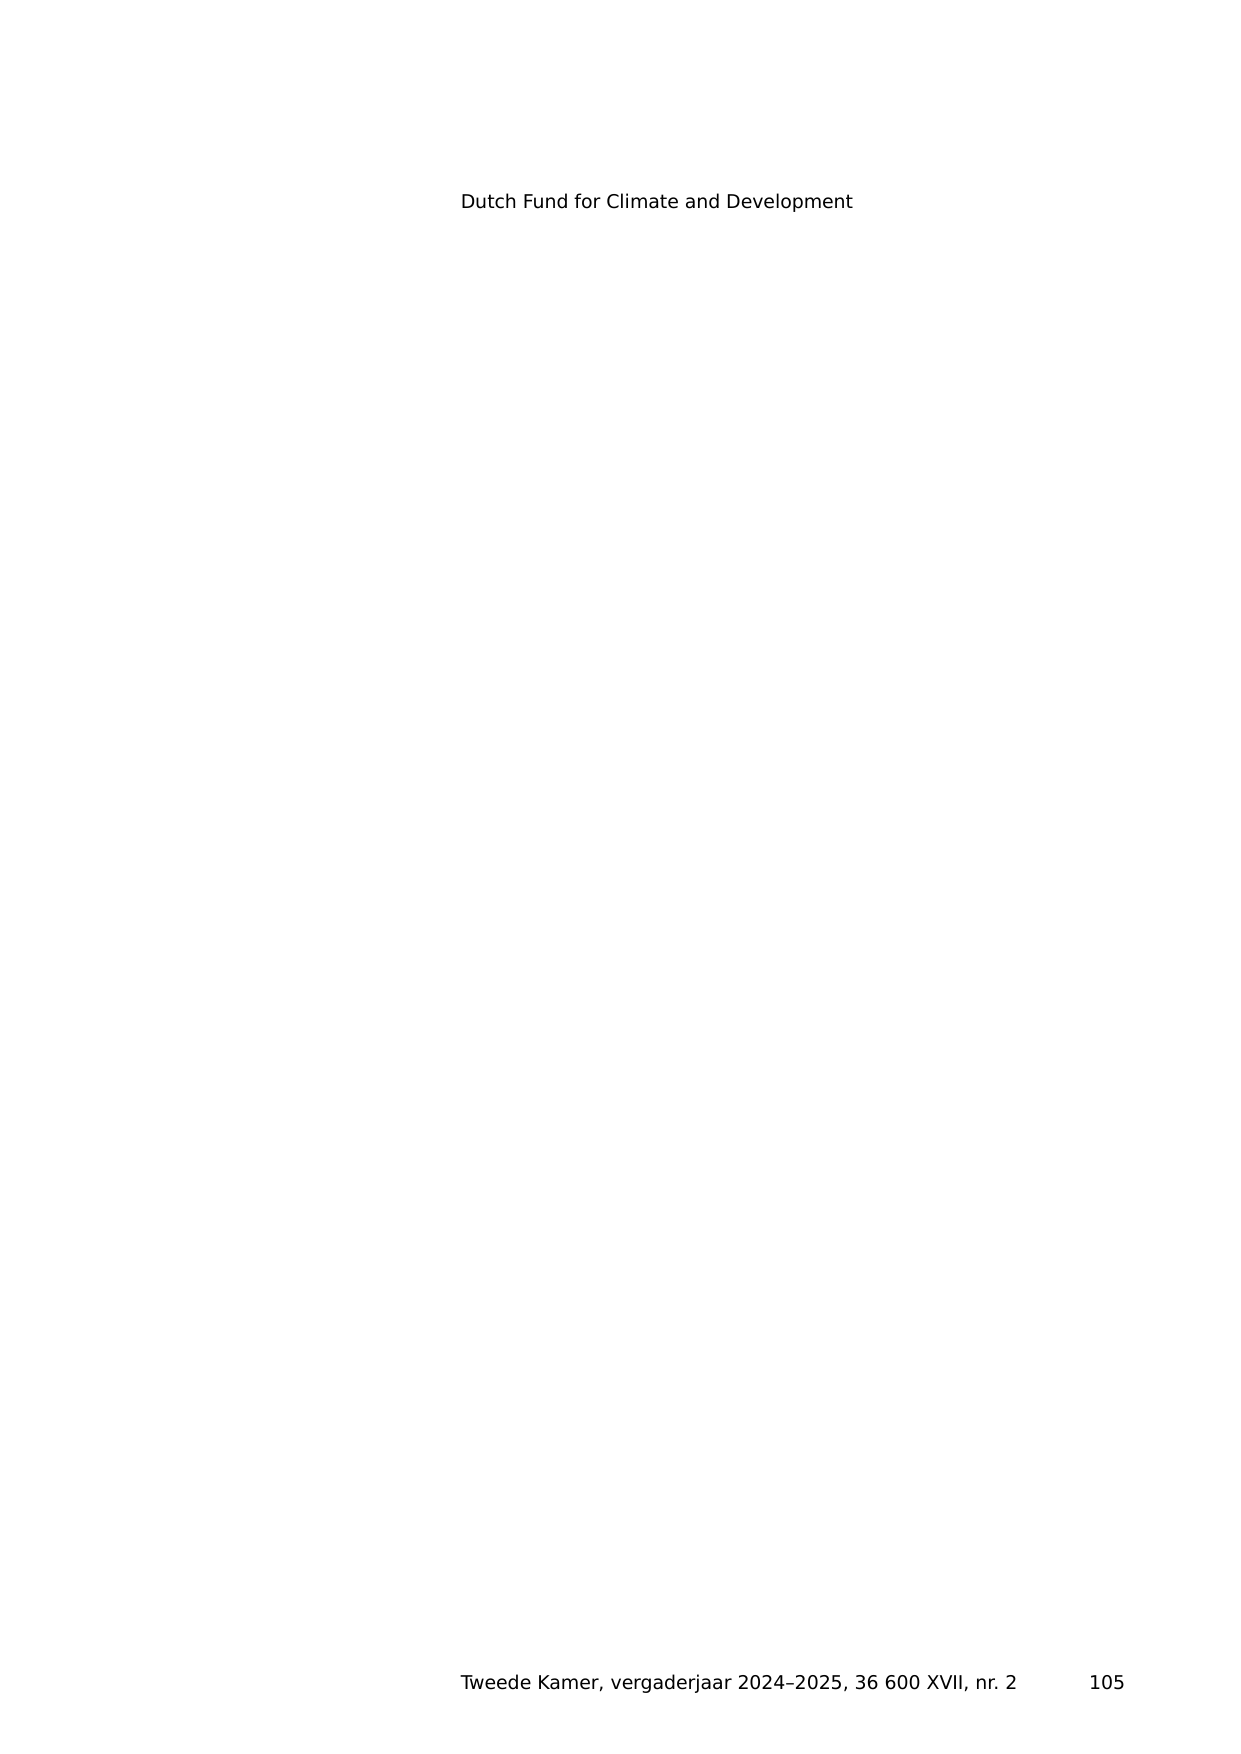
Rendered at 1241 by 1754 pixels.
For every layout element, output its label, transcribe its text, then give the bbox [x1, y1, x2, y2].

title Dutch Fund for Climate and Development [461, 191, 1125, 213]
